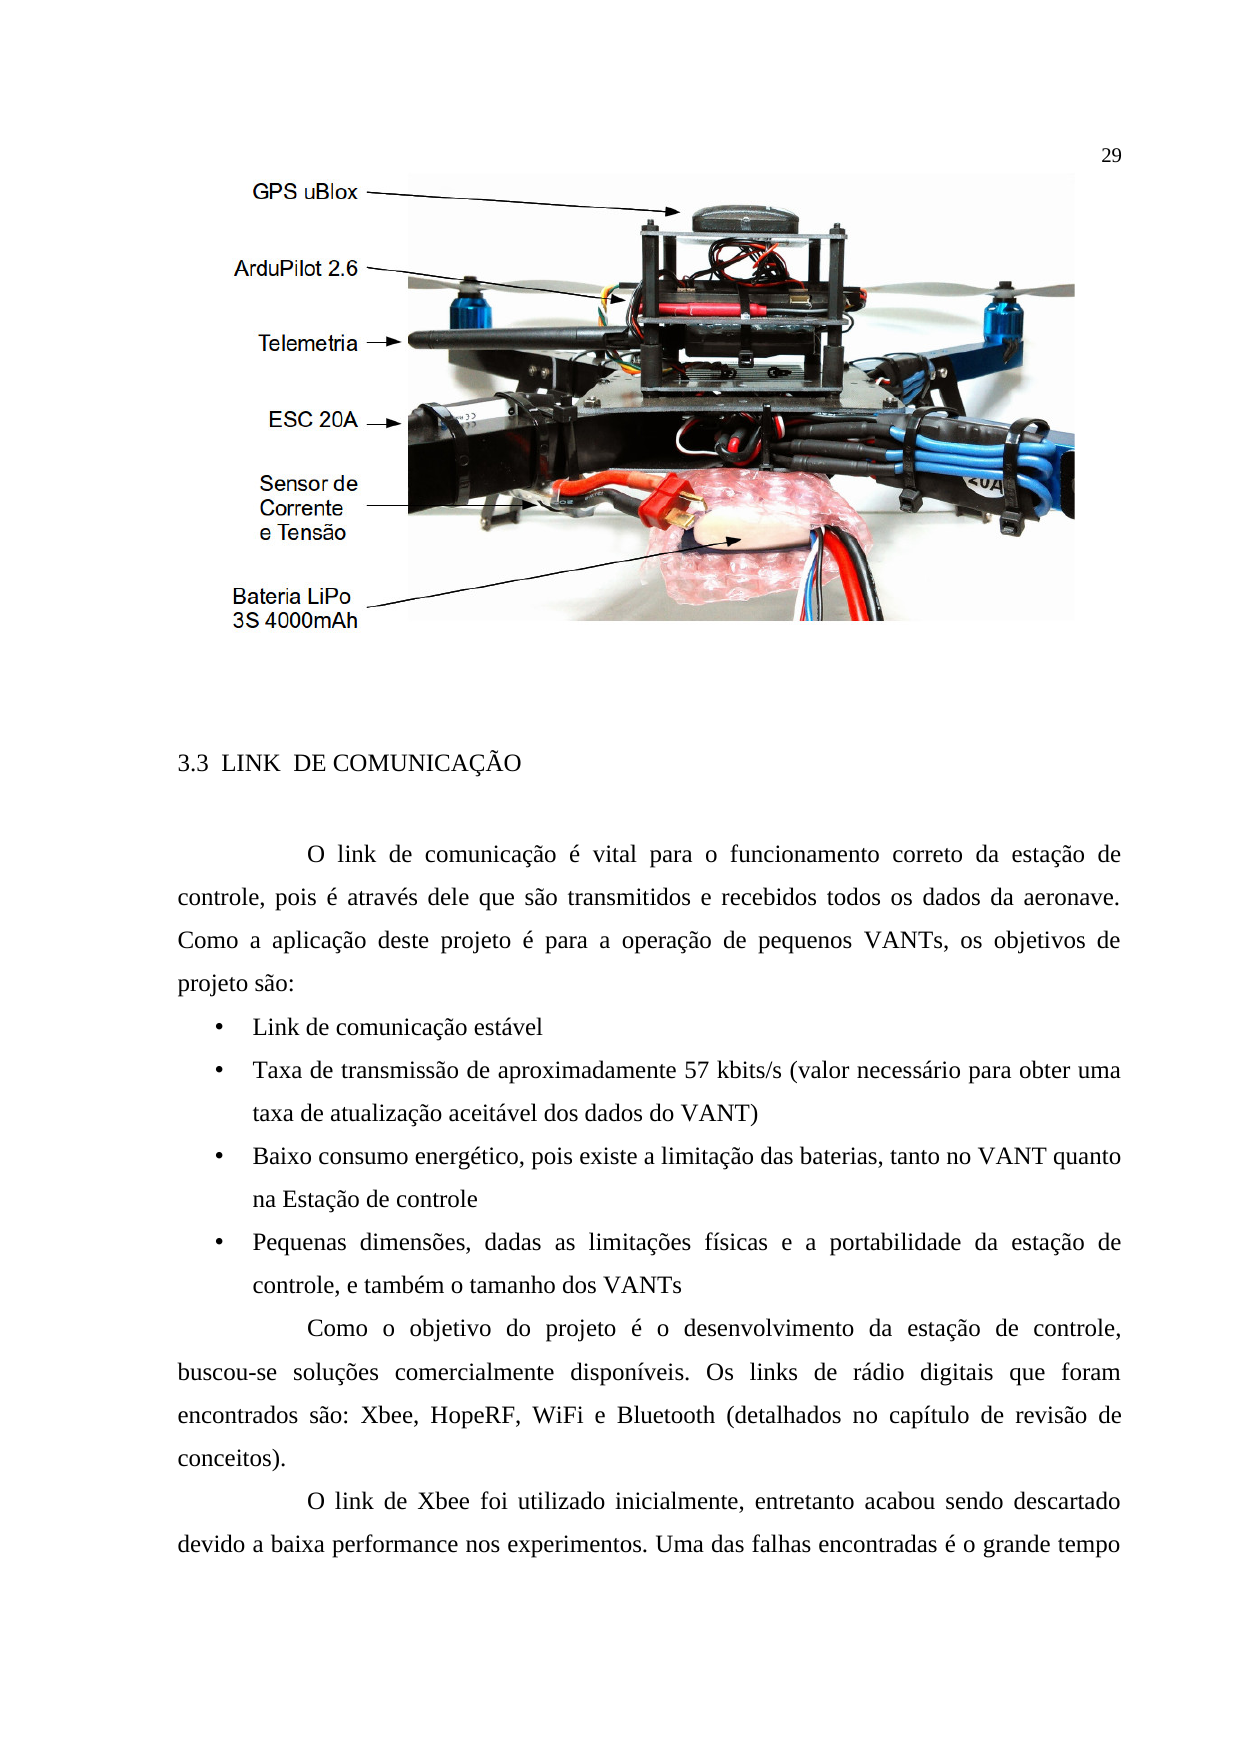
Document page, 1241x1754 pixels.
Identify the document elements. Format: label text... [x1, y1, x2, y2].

list Baixo consumo energético, pois existe a limitação das baterias, tanto no VANT quanto na Estação de controle [215, 1141, 1122, 1213]
list Link de comunicação estável [215, 1012, 1122, 1040]
text O link de comunicação é vital para o funcionamento correto da estação de controle, pois é através dele que são transmitidos e recebidos todos os dados da aeronave. Como a aplicação deste projeto é para a operação de pequenos VANTs, os objetivos de projeto são: [177, 839, 1122, 997]
text Como o objetivo do projeto é o desenvolvimento da estação de controle, buscou-se soluções comercialmente disponíveis. Os links de rádio digitais que foram encontrados são: Xbee, HopeRF, WiFi e Bluetooth (detalhados no capítulo de revisão de conceitos). [177, 1313, 1122, 1472]
list Taxa de transmissão de aproximadamente 57 kbits/s (valor necessário para obter uma taxa de atualização aceitável dos dados do VANT) [215, 1055, 1122, 1127]
text O link de Xbee foi utilizado inicialmente, entretanto acabou sendo descartado devido a baixa performance nos experimentos. Uma das falhas encontradas é o grande tempo [177, 1486, 1122, 1558]
subtitle Link De Comunicação [177, 748, 1122, 777]
picture [224, 171, 1075, 643]
list Pequenas dimensões, dadas as limitações físicas e a portabilidade da estação de controle, e também o tamanho dos VANTs [215, 1227, 1122, 1299]
